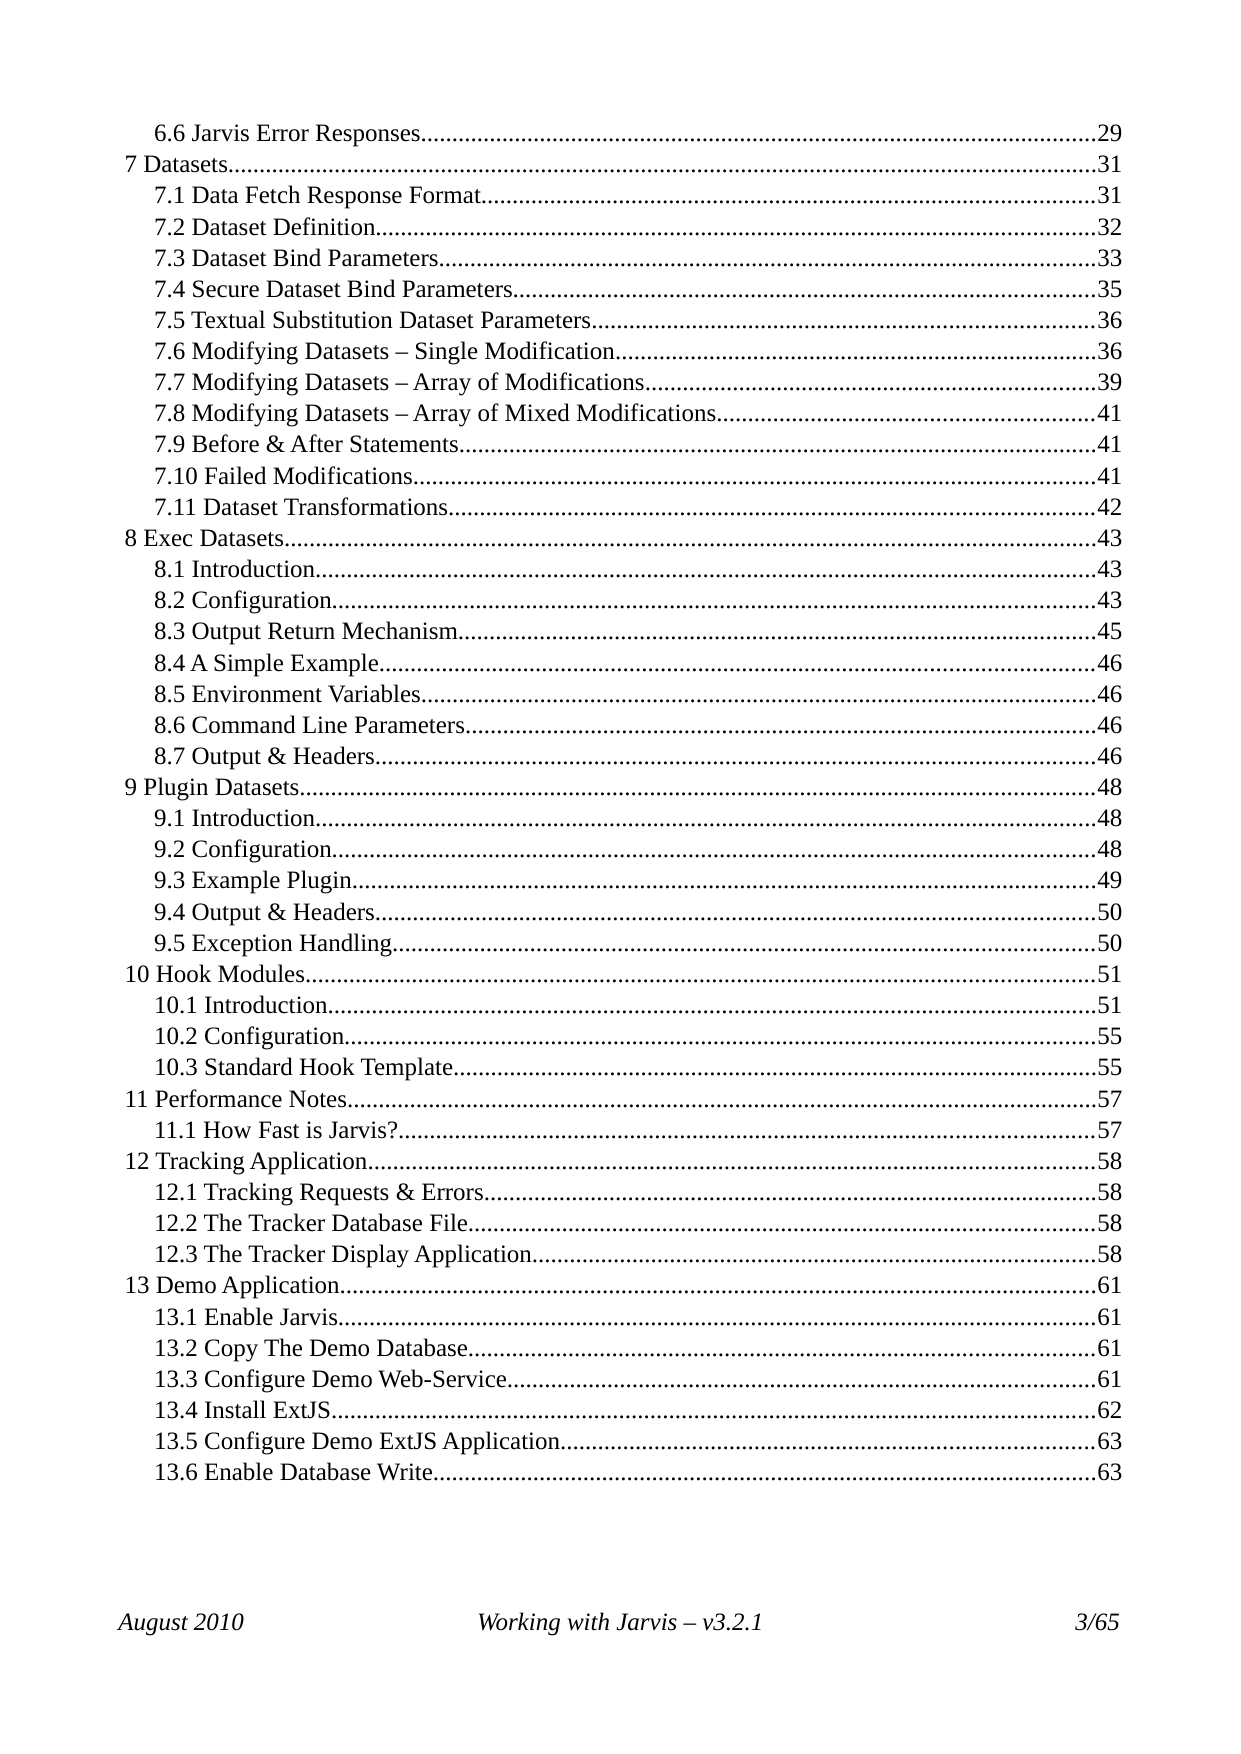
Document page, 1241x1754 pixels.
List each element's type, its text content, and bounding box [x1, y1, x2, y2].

text 13.5 Configure Demo ExtJS Application 63 [148, 1426, 1122, 1455]
text 7.4 Secure Dataset Bind Parameters 35 [148, 274, 1122, 303]
text 10 Hook Modules 51 [118, 959, 1122, 988]
text 8.7 Output & Headers 46 [148, 741, 1122, 770]
text 8.4 A Simple Example 46 [148, 648, 1122, 676]
text 9.3 Example Plugin 49 [148, 866, 1122, 894]
text 6.6 Jarvis Error Responses 29 [148, 118, 1122, 147]
text 10.3 Standard Hook Template 55 [148, 1052, 1122, 1081]
text 8.6 Command Line Parameters 46 [148, 710, 1122, 739]
text 13.2 Copy The Demo Database 61 [148, 1333, 1122, 1362]
text 10.2 Configuration 55 [148, 1021, 1122, 1050]
text 8.1 Introduction 43 [148, 554, 1122, 583]
text 13.6 Enable Database Write 63 [148, 1457, 1122, 1486]
text 7.11 Dataset Transformations 42 [148, 492, 1122, 521]
text 11.1 How Fast is Jarvis? 57 [148, 1115, 1122, 1143]
text 12.3 The Tracker Display Application 58 [148, 1239, 1122, 1268]
text 8.2 Configuration 43 [148, 585, 1122, 614]
text 7.5 Textual Substitution Dataset Parameters 36 [148, 305, 1122, 334]
text 7 Datasets 31 [118, 149, 1122, 178]
text 9.2 Configuration 48 [148, 834, 1122, 863]
text 9.1 Introduction 48 [148, 803, 1122, 832]
text 7.8 Modifying Datasets – Array of Mixed Modifications 41 [148, 398, 1122, 427]
text 8.5 Environment Variables 46 [148, 679, 1122, 707]
text 12.2 The Tracker Database File 58 [148, 1208, 1122, 1237]
text 7.1 Data Fetch Response Format 31 [148, 180, 1122, 209]
text 13 Demo Application 61 [118, 1271, 1122, 1299]
text 9 Plugin Datasets 48 [118, 772, 1122, 801]
text 8 Exec Datasets 43 [118, 523, 1122, 552]
text 13.1 Enable Jarvis 61 [148, 1302, 1122, 1330]
text 12.1 Tracking Requests & Errors 58 [148, 1177, 1122, 1206]
text 7.9 Before & After Statements 41 [148, 429, 1122, 458]
text 13.4 Install ExtJS 62 [148, 1395, 1122, 1424]
text 11 Performance Notes 57 [118, 1084, 1122, 1112]
text 7.7 Modifying Datasets – Array of Modifications 39 [148, 367, 1122, 396]
text 8.3 Output Return Mechanism 45 [148, 616, 1122, 645]
text 7.10 Failed Modifications 41 [148, 461, 1122, 489]
text 9.5 Exception Handling 50 [148, 928, 1122, 957]
text 9.4 Output & Headers 50 [148, 897, 1122, 926]
text 13.3 Configure Demo Web-Service 61 [148, 1364, 1122, 1393]
text 7.3 Dataset Bind Parameters 33 [148, 243, 1122, 271]
text 7.6 Modifying Datasets – Single Modification 36 [148, 336, 1122, 365]
text 7.2 Dataset Definition 32 [148, 212, 1122, 240]
text 10.1 Introduction 51 [148, 990, 1122, 1019]
text 12 Tracking Application 58 [118, 1146, 1122, 1175]
